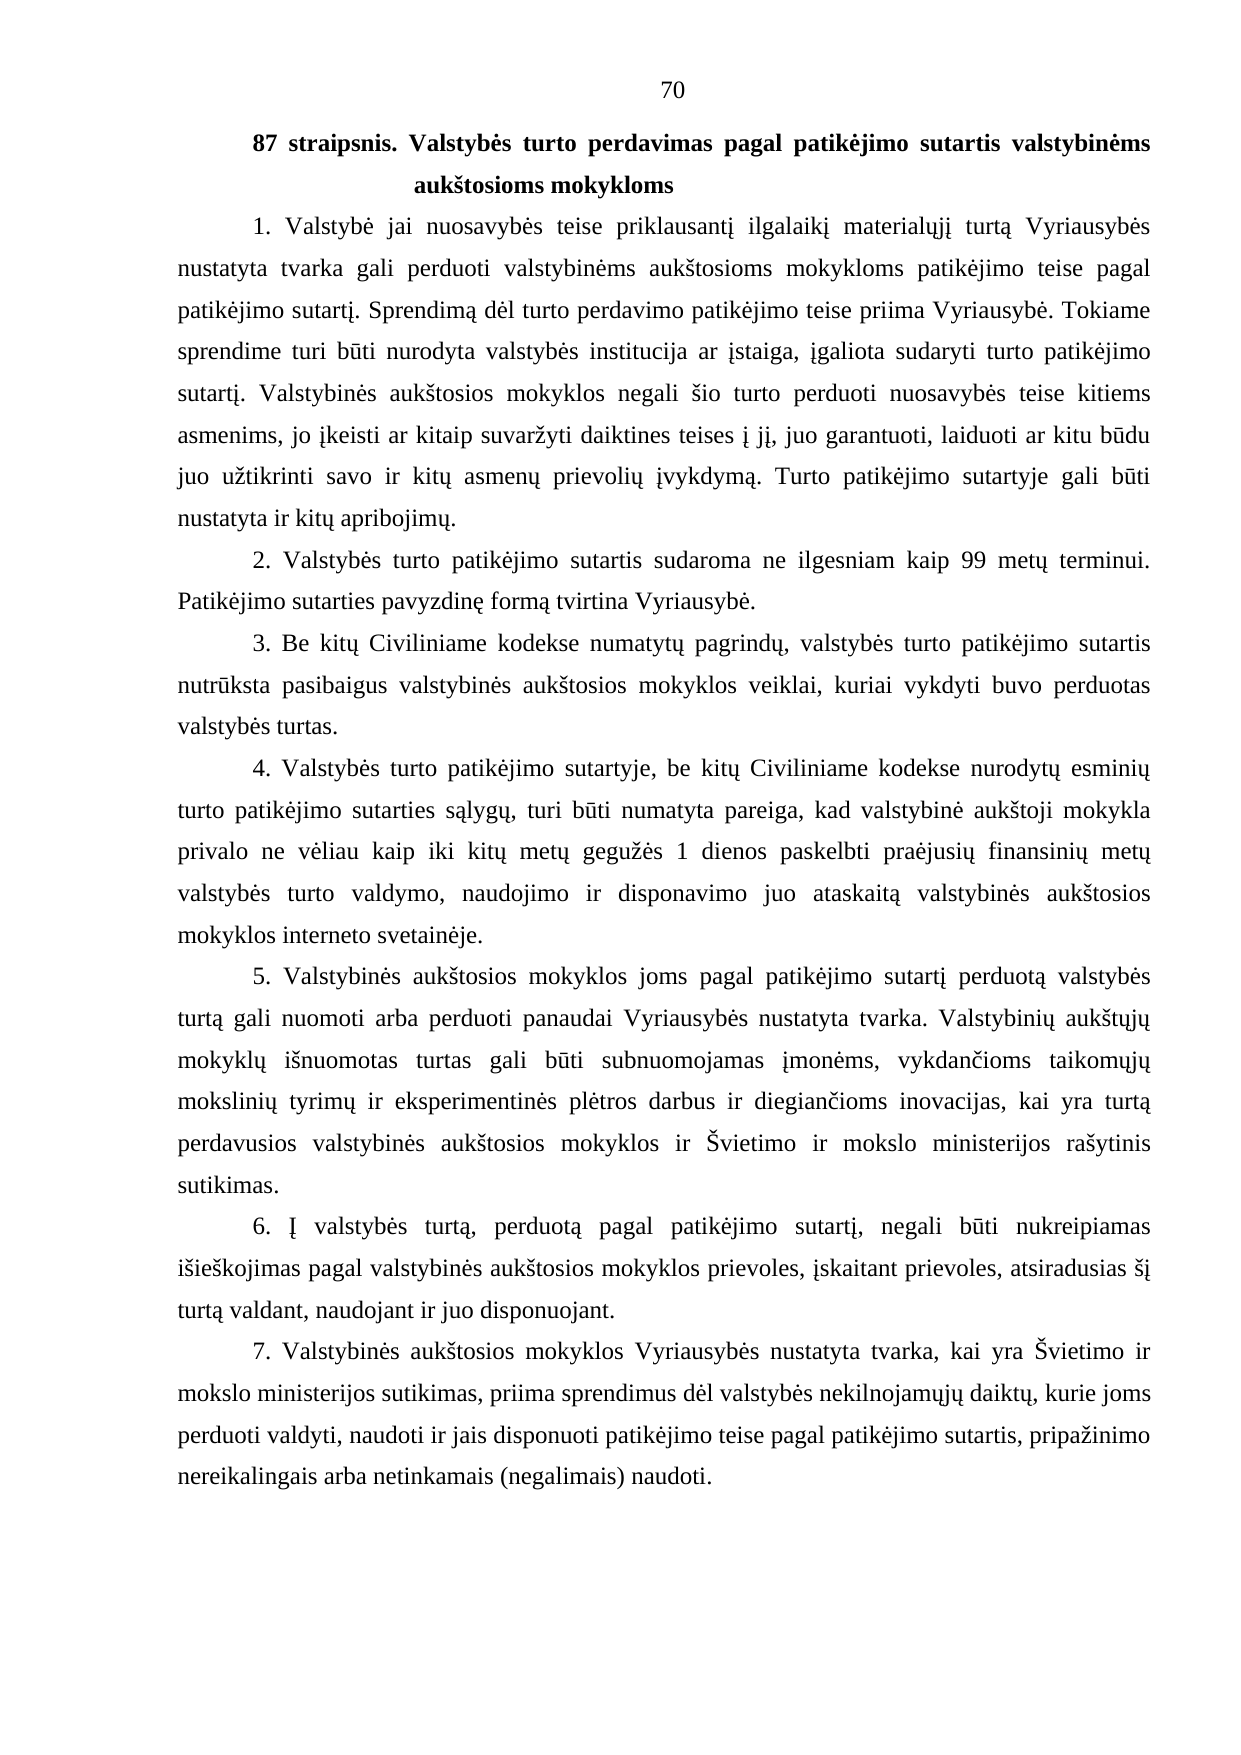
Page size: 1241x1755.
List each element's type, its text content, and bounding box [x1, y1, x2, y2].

text 5. Valstybinės aukštosios mokyklos joms pagal patikėjimo sutartį perduotą valstybės turtą gali nuomoti arba perduoti panaudai Vyriausybės nustatyta tvarka. Valstybinių aukštųjų mokyklų išnuomotas turtas gali būti subnuomojamas įmonėms, vykdančioms taikomųjų mokslinių tyrimų ir eksperimentinės plėtros darbus ir diegiančioms inovacijas, kai yra turtą perdavusios valstybinės aukštosios mokyklos ir Švietimo ir mokslo ministerijos rašytinis sutikimas. [177, 951, 1152, 1201]
text 4. Valstybės turto patikėjimo sutartyje, be kitų Civiliniame kodekse nurodytų esminių turto patikėjimo sutarties sąlygų, turi būti numatyta pareiga, kad valstybinė aukštoji mokykla privalo ne vėliau kaip iki kitų metų gegužės 1 dienos paskelbti praėjusių finansinių metų valstybės turto valdymo, naudojimo ir disponavimo juo ataskaitą valstybinės aukštosios mokyklos interneto svetainėje. [177, 743, 1152, 951]
text 6. Į valstybės turtą, perduotą pagal patikėjimo sutartį, negali būti nukreipiamas išieškojimas pagal valstybinės aukštosios mokyklos prievoles, įskaitant prievoles, atsiradusias šį turtą valdant, naudojant ir juo disponuojant. [177, 1201, 1152, 1326]
text 1. Valstybė jai nuosavybės teise priklausantį ilgalaikį materialųjį turtą Vyriausybės nustatyta tvarka gali perduoti valstybinėms aukštosioms mokykloms patikėjimo teise pagal patikėjimo sutartį. Sprendimą dėl turto perdavimo patikėjimo teise priima Vyriausybė. Tokiame sprendime turi būti nurodyta valstybės institucija ar įstaiga, įgaliota sudaryti turto patikėjimo sutartį. Valstybinės aukštosios mokyklos negali šio turto perduoti nuosavybės teise kitiems asmenims, jo įkeisti ar kitaip suvaržyti daiktines teises į jį, juo garantuoti, laiduoti ar kitu būdu juo užtikrinti savo ir kitų asmenų prievolių įvykdymą. Turto patikėjimo sutartyje gali būti nustatyta ir kitų apribojimų. [177, 201, 1152, 535]
text 87 straipsnis. Valstybės turto perdavimas pagal patikėjimo sutartis valstybinėms aukštosioms mokykloms [252, 118, 1152, 201]
text 7. Valstybinės aukštosios mokyklos Vyriausybės nustatyta tvarka, kai yra Švietimo ir mokslo ministerijos sutikimas, priima sprendimus dėl valstybės nekilnojamųjų daiktų, kurie joms perduoti valdyti, naudoti ir jais disponuoti patikėjimo teise pagal patikėjimo sutartis, pripažinimo nereikalingais arba netinkamais (negalimais) naudoti. [177, 1326, 1152, 1493]
text 3. Be kitų Civiliniame kodekse numatytų pagrindų, valstybės turto patikėjimo sutartis nutrūksta pasibaigus valstybinės aukštosios mokyklos veiklai, kuriai vykdyti buvo perduotas valstybės turtas. [177, 618, 1152, 743]
text 2. Valstybės turto patikėjimo sutartis sudaroma ne ilgesniam kaip 99 metų terminui. Patikėjimo sutarties pavyzdinę formą tvirtina Vyriausybė. [177, 535, 1152, 618]
